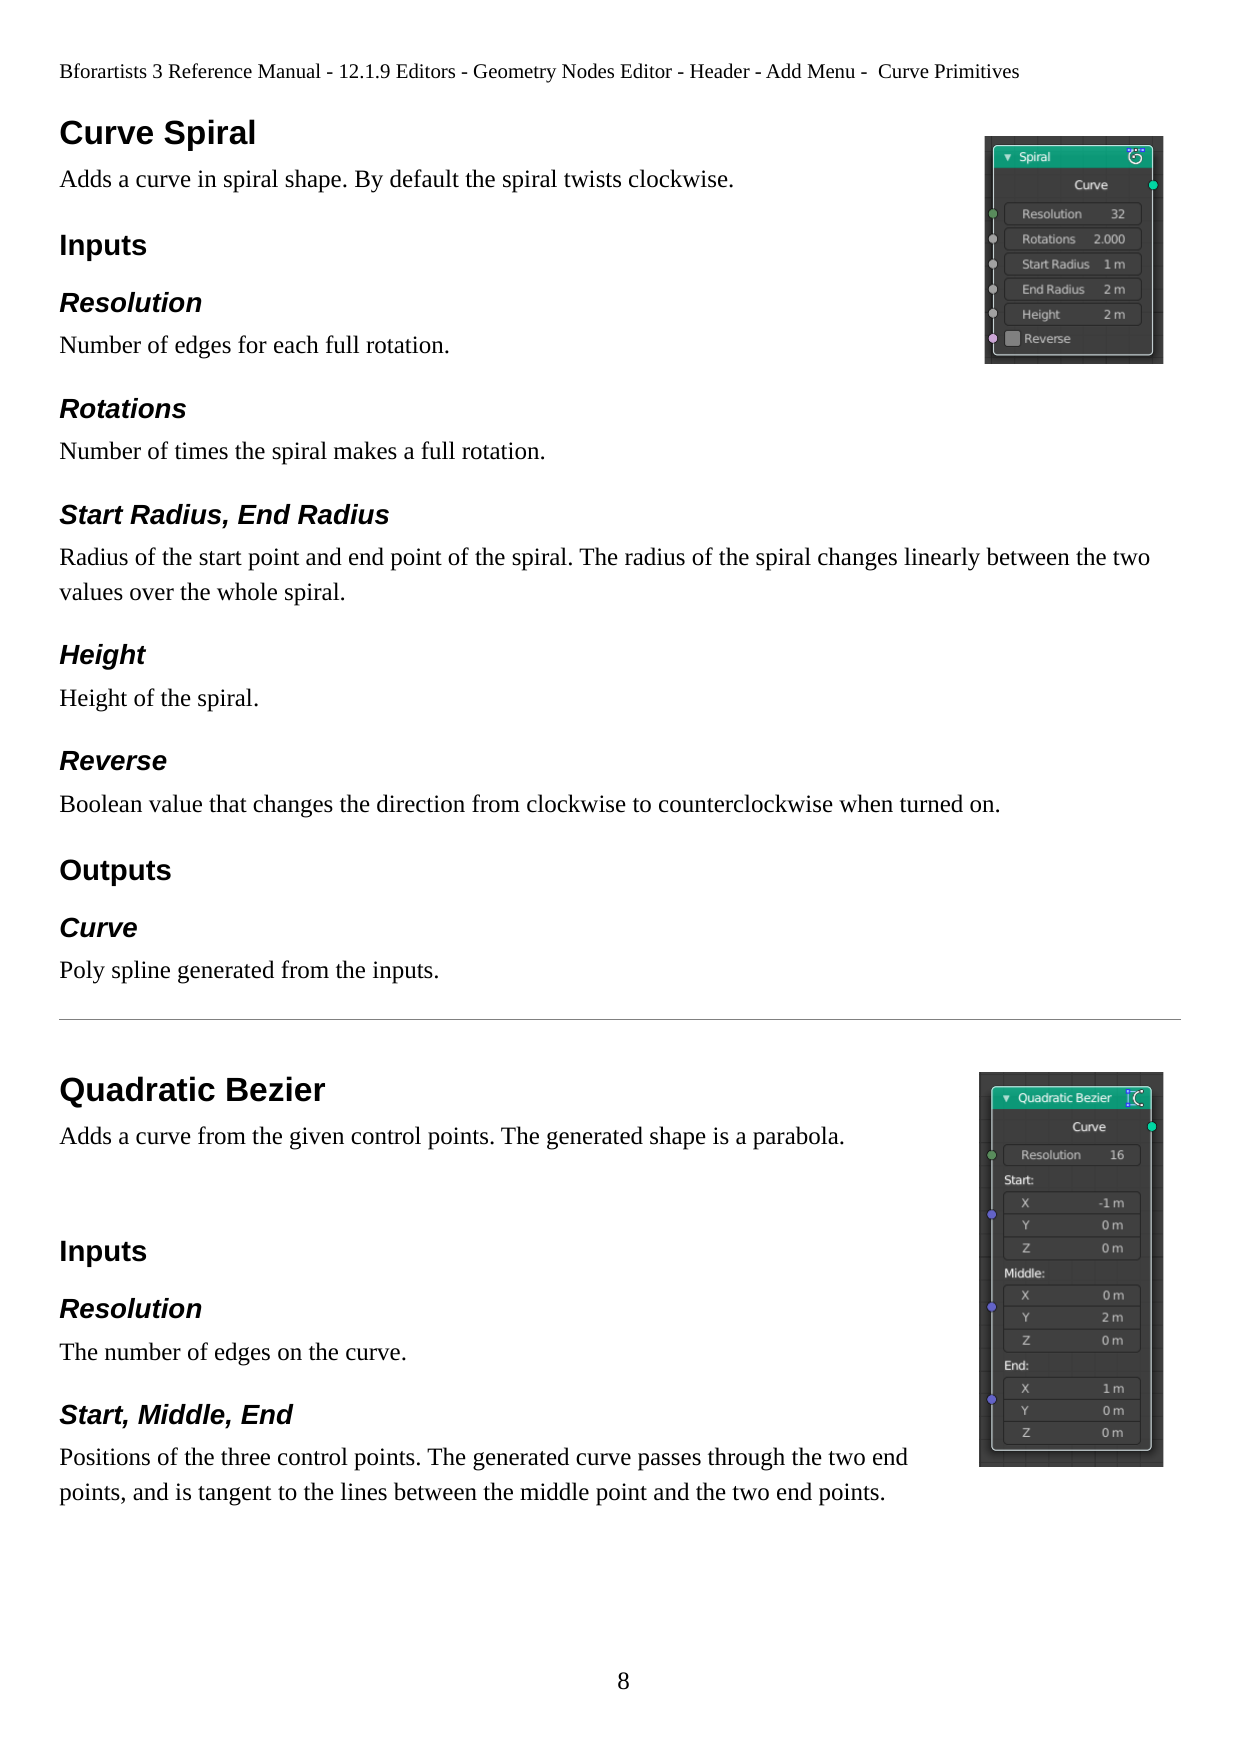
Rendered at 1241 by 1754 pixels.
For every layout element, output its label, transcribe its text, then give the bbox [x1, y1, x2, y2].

text Number of edges for each full rotation. [59, 331, 984, 359]
picture [984, 136, 1164, 364]
picture [979, 1072, 1164, 1467]
text Height of the spiral. [59, 683, 1181, 712]
text Poly spline generated from the inputs. [59, 956, 1181, 984]
text The number of edges on the curve. [59, 1337, 979, 1365]
subtitle Inputs [59, 1233, 979, 1267]
subtitle Inputs [59, 227, 984, 261]
text Number of times the spiral makes a full rotation. [59, 436, 1181, 465]
subtitle [1164, 1292, 1181, 1324]
text Radius of the start point and end point of the spiral. The radius of the spiral changes linearly between the two values over the whole spiral. [59, 542, 1181, 606]
text Adds a curve from the given control points. The generated shape is a parabola. [59, 1121, 979, 1149]
subtitle [1164, 286, 1181, 318]
text Boolean value that changes the direction from clockwise to counterclockwise when turned on. [59, 789, 1181, 817]
subtitle Start Radius, End Radius [59, 498, 1181, 530]
subtitle Resolution [59, 1292, 979, 1324]
subtitle Reverse [59, 744, 1181, 776]
subtitle Quadratic Bezier [59, 1069, 1181, 1108]
subtitle Start, Middle, End [59, 1398, 979, 1430]
subtitle Outputs [59, 852, 1181, 886]
text Adds a curve in spiral shape. By default the spiral twists clockwise. [59, 164, 984, 192]
text Positions of the three control points. The generated curve passes through the two end points, and is tangent to the lines between the middle point and the two end points. [59, 1442, 1181, 1506]
subtitle [1164, 227, 1181, 261]
subtitle Resolution [59, 286, 984, 318]
subtitle Rotations [59, 392, 1181, 424]
subtitle Curve Spiral [59, 113, 1181, 151]
subtitle Curve [59, 911, 1181, 943]
subtitle [1164, 1398, 1181, 1430]
subtitle [1164, 1233, 1181, 1267]
subtitle Height [59, 638, 1181, 670]
